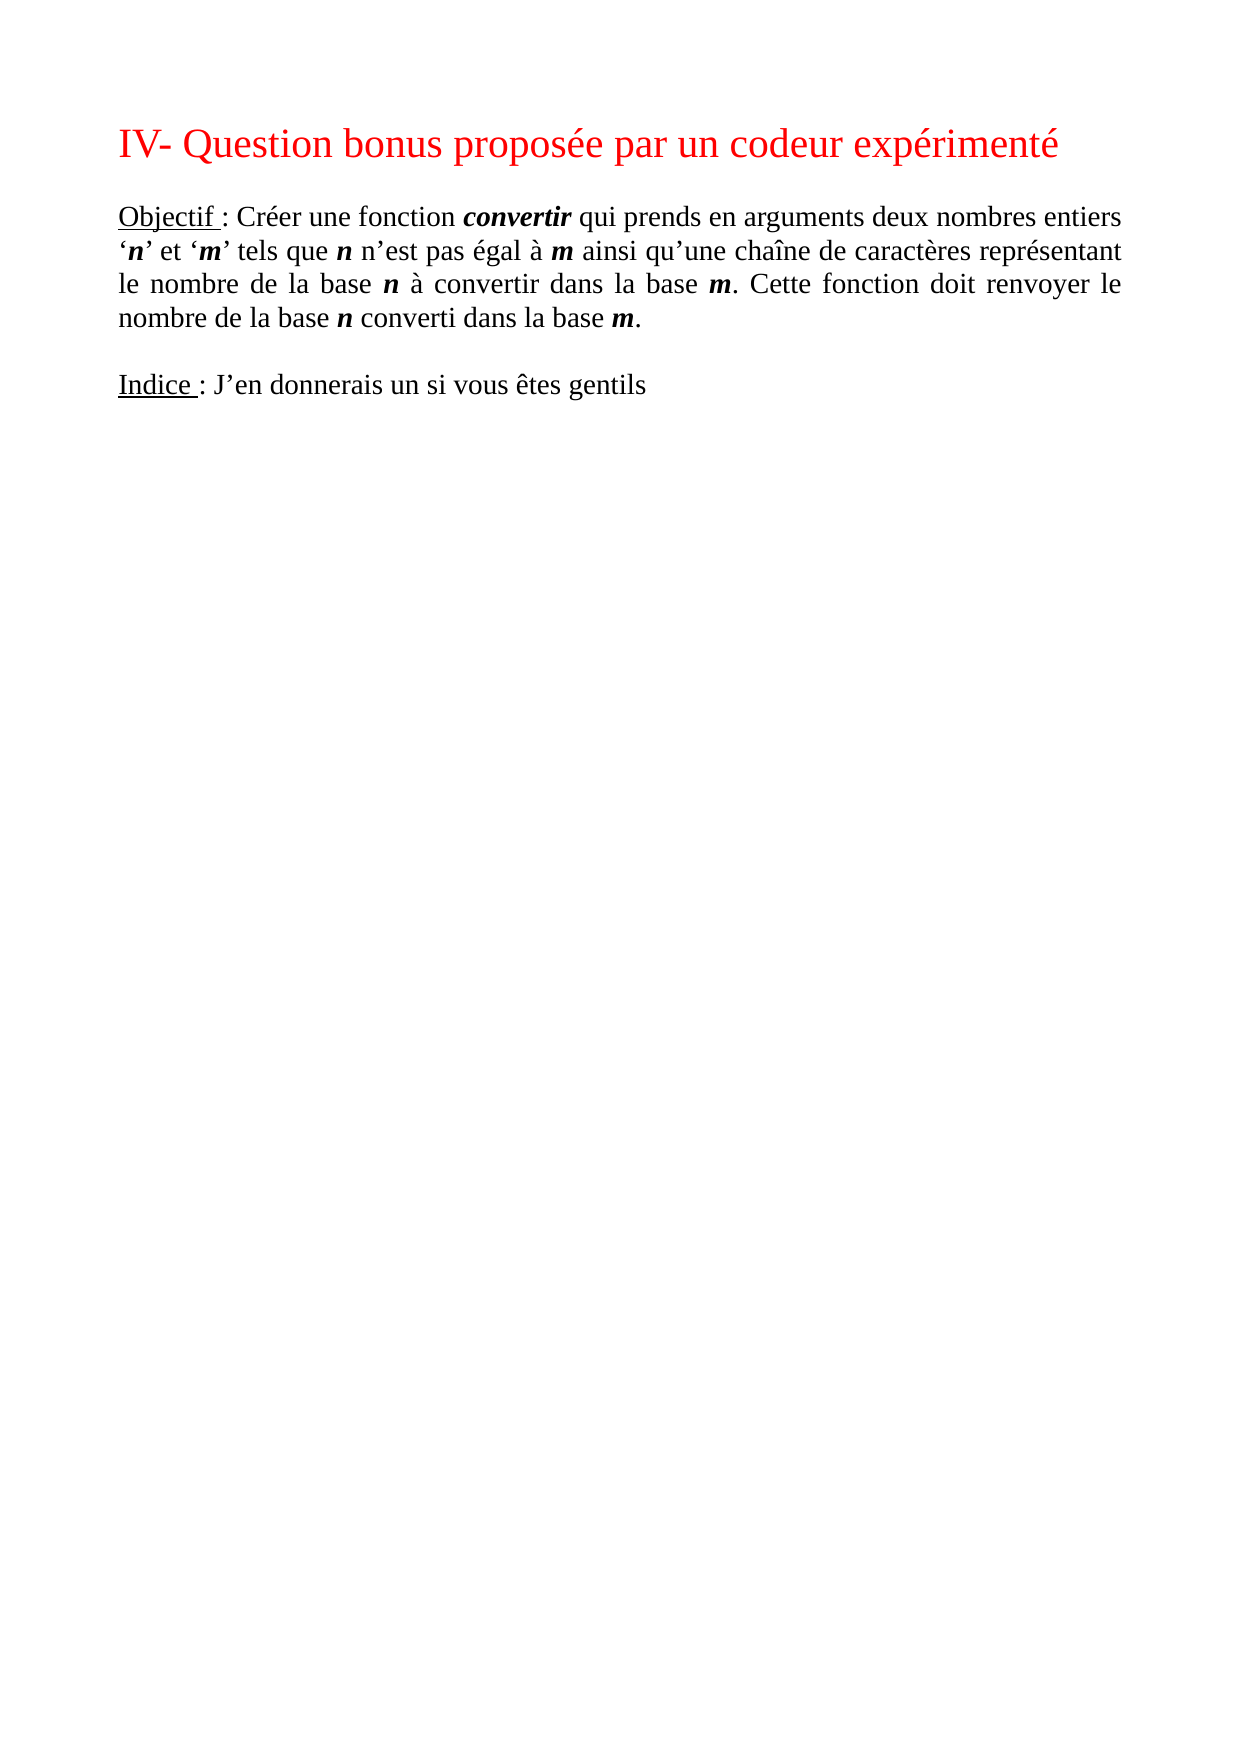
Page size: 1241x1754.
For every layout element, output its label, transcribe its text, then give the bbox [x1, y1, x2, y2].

text IV- Question bonus proposée par un codeur expérimenté [118, 118, 1122, 166]
text Objectif : Créer une fonction convertir qui prends en arguments deux nombres entiers ‘n’ et ‘m’ tels que n n’est pas égal à m ainsi qu’une chaîne de caractères représentant le nombre de la base n à convertir dans la base m. Cette fonction doit renvoyer le nombre de la base n converti dans la base m. [118, 199, 1122, 334]
text Indice : J’en donnerais un si vous êtes gentils [118, 367, 1122, 401]
